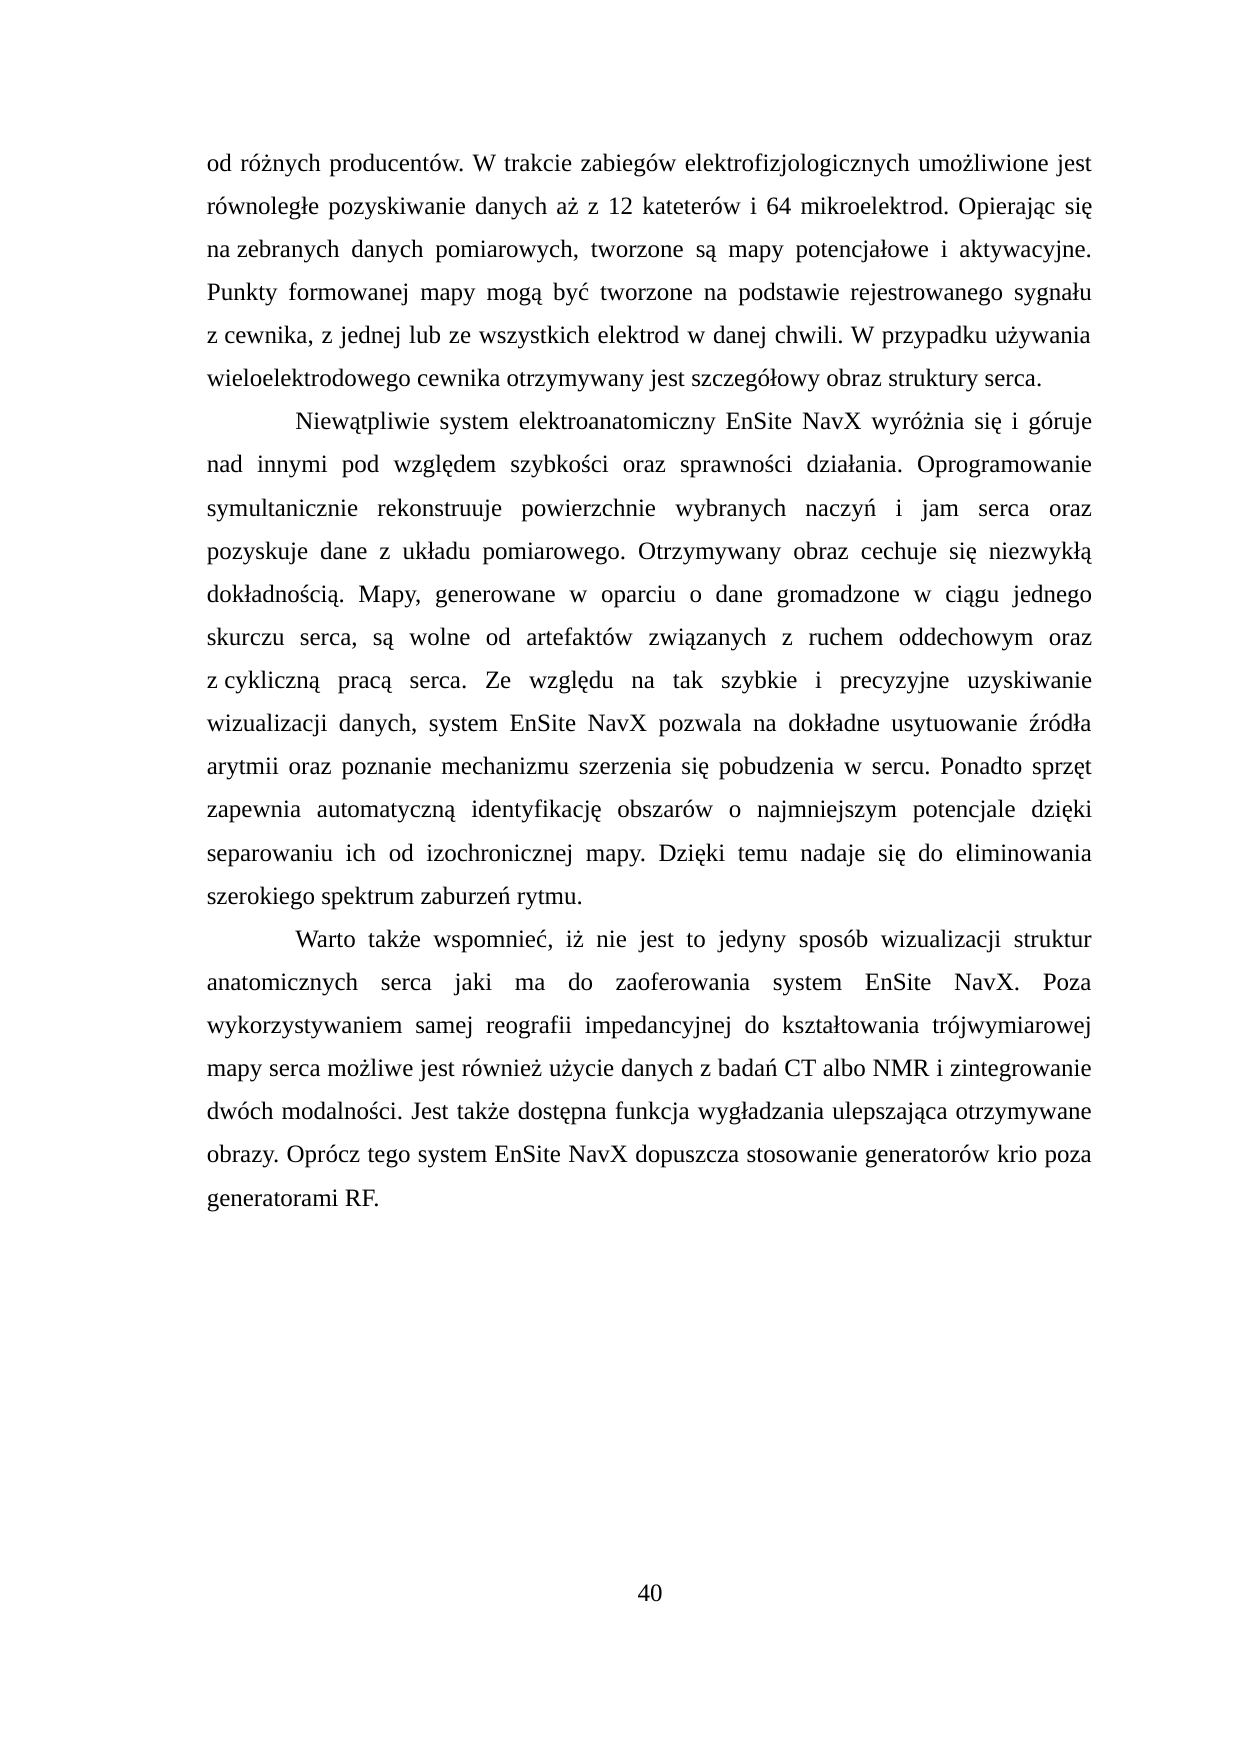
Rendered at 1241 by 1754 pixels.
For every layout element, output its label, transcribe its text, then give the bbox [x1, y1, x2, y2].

text od różnych producentów. W trakcie zabiegów elektrofizjologicznych umożliwione jest równoległe pozyskiwanie danych aż z 12 kateterów i 64 mikroelektrod. Opierając się na zebranych danych pomiarowych, tworzone są mapy potencjałowe i aktywacyjne. Punkty formowanej mapy mogą być tworzone na podstawie rejestrowanego sygnału z cewnika, z jednej lub ze wszystkich elektrod w danej chwili. W przypadku używania wieloelektrodowego cewnika otrzymywany jest szczegółowy obraz struktury serca. [207, 148, 1093, 392]
text Niewątpliwie system elektroanatomiczny EnSite NavX wyróżnia się i góruje nad innymi pod względem szybkości oraz sprawności działania. Oprogramowanie symultanicznie rekonstruuje powierzchnie wybranych naczyń i jam serca oraz pozyskuje dane z układu pomiarowego. Otrzymywany obraz cechuje się niezwykłą dokładnością. Mapy, generowane w oparciu o dane gromadzone w ciągu jednego skurczu serca, są wolne od artefaktów związanych z ruchem oddechowym oraz z cykliczną pracą serca. Ze względu na tak szybkie i precyzyjne uzyskiwanie wizualizacji danych, system EnSite NavX pozwala na dokładne usytuowanie źródła arytmii oraz poznanie mechanizmu szerzenia się pobudzenia w sercu. Ponadto sprzęt zapewnia automatyczną identyfikację obszarów o najmniejszym potencjale dzięki separowaniu ich od izochronicznej mapy. Dzięki temu nadaje się do eliminowania szerokiego spektrum zaburzeń rytmu. [207, 406, 1093, 909]
text Warto także wspomnieć, iż nie jest to jedyny sposób wizualizacji struktur anatomicznych serca jaki ma do zaoferowania system EnSite NavX. Poza wykorzystywaniem samej reografii impedancyjnej do kształtowania trójwymiarowej mapy serca możliwe jest również użycie danych z badań CT albo NMR i zintegrowanie dwóch modalności. Jest także dostępna funkcja wygładzania ulepszająca otrzymywane obrazy. Oprócz tego system EnSite NavX dopuszcza stosowanie generatorów krio poza generatorami RF. [207, 924, 1093, 1211]
